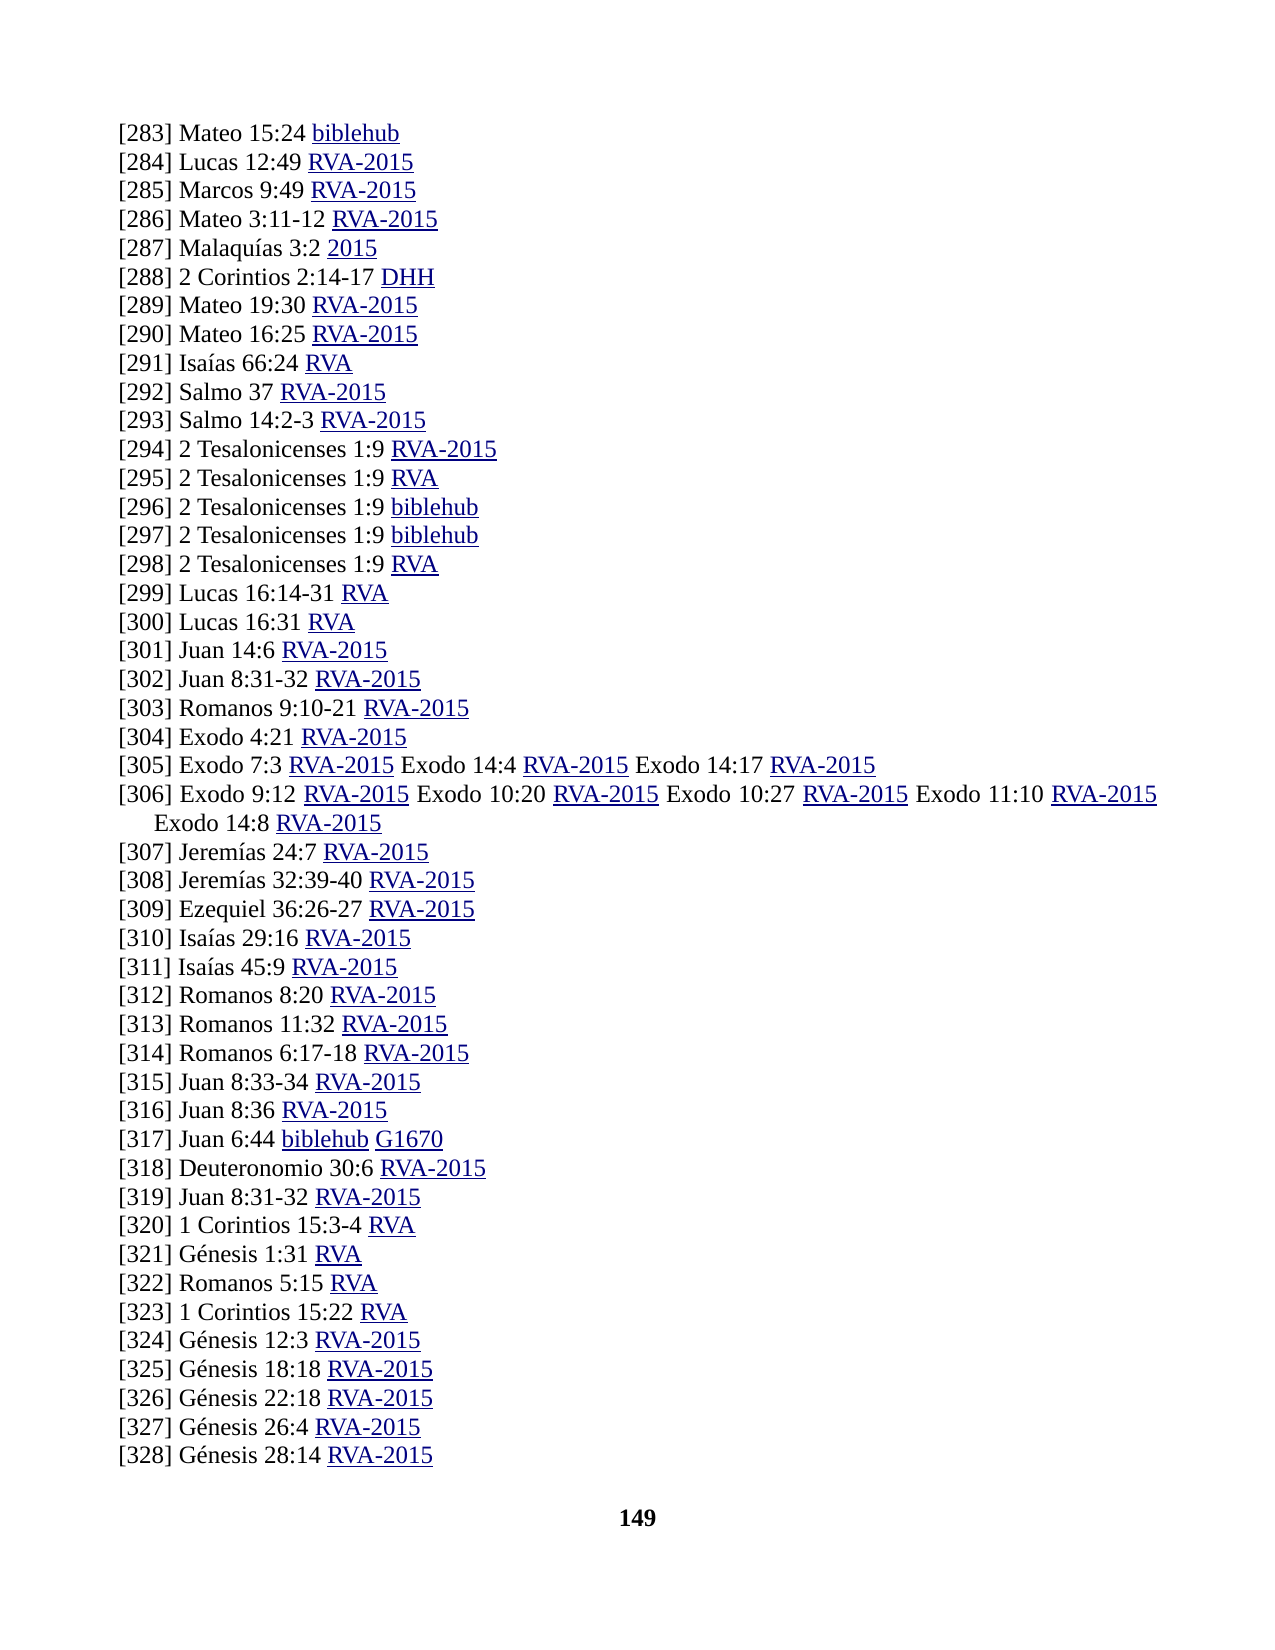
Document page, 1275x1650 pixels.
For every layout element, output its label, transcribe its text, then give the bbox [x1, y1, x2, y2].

text Salmo 14:2-3 RVA-2015 [118, 406, 1157, 434]
text 2 Corintios 2:14-17 DHH [118, 262, 1157, 291]
text Isaías 66:24 RVA [118, 348, 1157, 377]
text Juan 8:31-32 RVA-2015 [118, 664, 1157, 693]
text Juan 14:6 RVA-2015 [118, 636, 1157, 664]
text 2 Tesalonicenses 1:9 RVA-2015 [118, 434, 1157, 463]
text 2 Tesalonicenses 1:9 biblehub [118, 521, 1157, 549]
text 2 Tesalonicenses 1:9 RVA [118, 549, 1157, 578]
text Exodo 7:3 RVA-2015 Exodo 14:4 RVA-2015 Exodo 14:17 RVA-2015 [118, 751, 1157, 779]
text Génesis 22:18 RVA-2015 [118, 1383, 1157, 1412]
text Génesis 26:4 RVA-2015 [118, 1412, 1157, 1441]
text Ezequiel 36:26-27 RVA-2015 [118, 894, 1157, 923]
text Jeremías 24:7 RVA-2015 [118, 837, 1157, 866]
text 1 Corintios 15:22 RVA [118, 1297, 1157, 1326]
text Romanos 5:15 RVA [118, 1268, 1157, 1297]
text Isaías 45:9 RVA-2015 [118, 952, 1157, 981]
text Exodo 4:21 RVA-2015 [118, 722, 1157, 751]
text Génesis 18:18 RVA-2015 [118, 1354, 1157, 1383]
text Mateo 3:11-12 RVA-2015 [118, 204, 1157, 233]
text Juan 8:33-34 RVA-2015 [118, 1067, 1157, 1096]
text Juan 6:44 biblehub G1670 [118, 1124, 1157, 1153]
text Jeremías 32:39-40 RVA-2015 [118, 866, 1157, 894]
text Génesis 28:14 RVA-2015 [118, 1441, 1157, 1469]
text Romanos 6:17-18 RVA-2015 [118, 1038, 1157, 1067]
text Romanos 9:10-21 RVA-2015 [118, 693, 1157, 722]
text Mateo 15:24 biblehub [118, 118, 1157, 147]
text Deuteronomio 30:6 RVA-2015 [118, 1153, 1157, 1182]
text Marcos 9:49 RVA-2015 [118, 176, 1157, 204]
text Romanos 8:20 RVA-2015 [118, 981, 1157, 1009]
text Salmo 37 RVA-2015 [118, 377, 1157, 406]
text Juan 8:31-32 RVA-2015 [118, 1182, 1157, 1211]
text Malaquías 3:2 2015 [118, 233, 1157, 262]
text Isaías 29:16 RVA-2015 [118, 923, 1157, 952]
text Mateo 19:30 RVA-2015 [118, 291, 1157, 319]
text Romanos 11:32 RVA-2015 [118, 1009, 1157, 1038]
text Génesis 12:3 RVA-2015 [118, 1326, 1157, 1354]
text Lucas 12:49 RVA-2015 [118, 147, 1157, 176]
text Mateo 16:25 RVA-2015 [118, 319, 1157, 348]
text 2 Tesalonicenses 1:9 biblehub [118, 492, 1157, 521]
text Lucas 16:14-31 RVA [118, 578, 1157, 607]
text Juan 8:36 RVA-2015 [118, 1096, 1157, 1124]
text Lucas 16:31 RVA [118, 607, 1157, 636]
text 1 Corintios 15:3-4 RVA [118, 1211, 1157, 1239]
text Exodo 9:12 RVA-2015 Exodo 10:20 RVA-2015 Exodo 10:27 RVA-2015 Exodo 11:10 RVA-2015 Exodo 14:8 RVA-2015 [118, 779, 1157, 837]
text Génesis 1:31 RVA [118, 1239, 1157, 1268]
text 2 Tesalonicenses 1:9 RVA [118, 463, 1157, 492]
